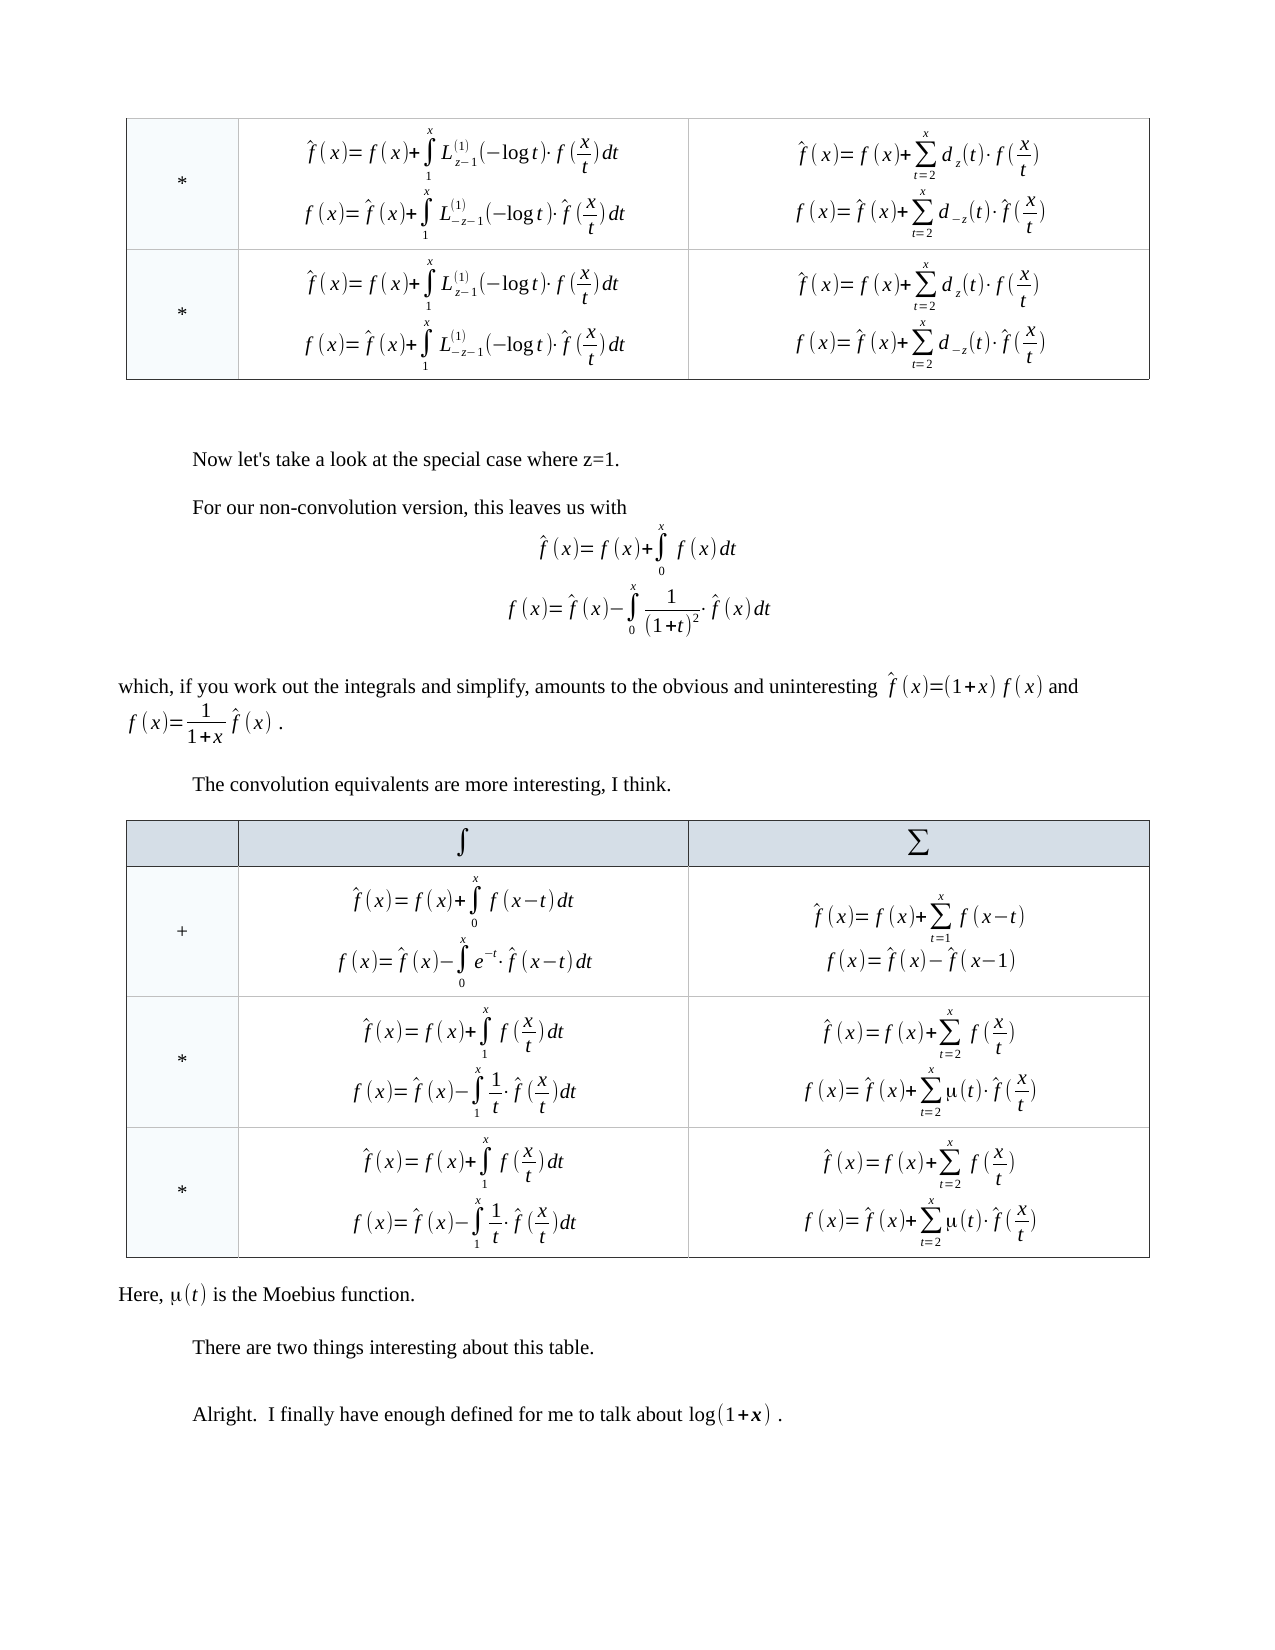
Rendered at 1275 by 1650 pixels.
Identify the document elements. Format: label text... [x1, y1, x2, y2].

table_cell [689, 119, 1149, 249]
text The convolution equivalents are more interesting, I think. [118, 772, 1157, 796]
table_header [127, 821, 238, 866]
table_cell [689, 1128, 1149, 1257]
text Now let's take a look at the special case where z=1. [118, 447, 1157, 471]
table_cell [239, 119, 688, 249]
table_cell [689, 867, 1149, 996]
table_cell [239, 867, 688, 996]
table_cell [689, 250, 1149, 379]
table_cell [689, 997, 1149, 1127]
table_header [689, 821, 1149, 866]
table_cell [239, 250, 688, 379]
text Here,is the Moebius function. [118, 1281, 1157, 1306]
table_cell [239, 1128, 688, 1257]
text which, if you work out the integrals and simplify, amounts to the obvious and uninterestingand. [118, 672, 1157, 748]
text Alright. I finally have enough defined for me to talk about. [118, 1402, 1157, 1427]
table_cell * [127, 997, 238, 1127]
table_header [239, 821, 688, 866]
text There are two things interesting about this table. [118, 1334, 1157, 1359]
table_cell * [127, 250, 238, 379]
table_cell [239, 997, 688, 1127]
table_cell * [127, 119, 238, 249]
table_cell + [127, 867, 238, 996]
table_cell * [127, 1128, 238, 1257]
text For our non-convolution version, this leaves us with [118, 495, 1157, 519]
